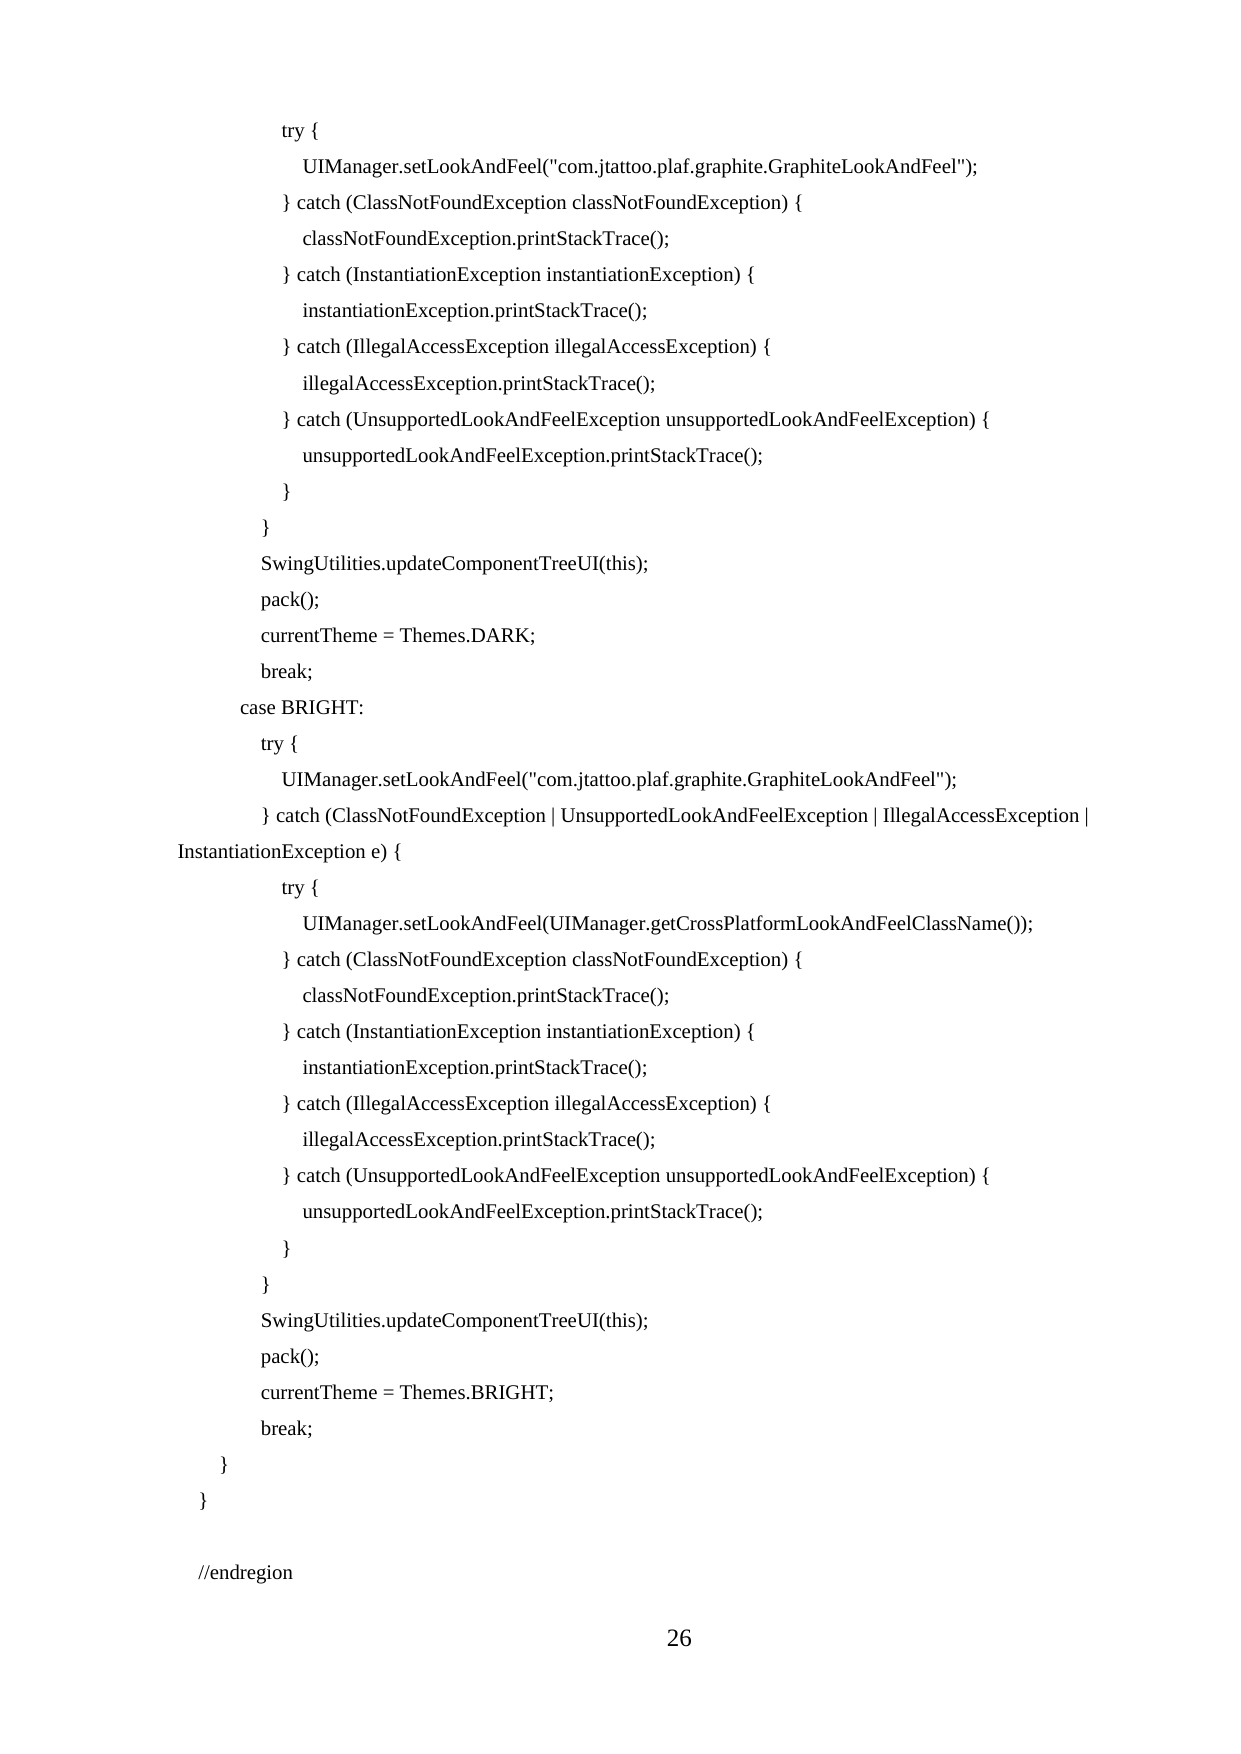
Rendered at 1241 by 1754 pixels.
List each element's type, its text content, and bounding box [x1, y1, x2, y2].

text } catch (InstantiationException instantiationException) { [177, 1019, 1181, 1043]
text SwingUtilities.updateComponentTreeUI(this); [177, 1307, 1181, 1332]
text UIManager.setLookAndFeel("com.jtattoo.plaf.graphite.GraphiteLookAndFeel"); [177, 154, 1181, 178]
text illegalAccessException.printStackTrace(); [177, 370, 1181, 394]
text case BRIGHT: [177, 695, 1181, 719]
text } catch (IllegalAccessException illegalAccessException) { [177, 334, 1181, 358]
text pack(); [177, 587, 1181, 611]
text instantiationException.printStackTrace(); [177, 298, 1181, 322]
text } [177, 514, 1181, 539]
text break; [177, 1416, 1181, 1440]
text break; [177, 659, 1181, 683]
text } catch (UnsupportedLookAndFeelException unsupportedLookAndFeelException) { [177, 406, 1181, 431]
text } [177, 1452, 1181, 1476]
text currentTheme = Themes.BRIGHT; [177, 1379, 1181, 1404]
text } catch (InstantiationException instantiationException) { [177, 262, 1181, 286]
text } catch (ClassNotFoundException classNotFoundException) { [177, 947, 1181, 971]
text UIManager.setLookAndFeel(UIManager.getCrossPlatformLookAndFeelClassName()); [177, 911, 1181, 935]
text } [177, 478, 1181, 503]
text classNotFoundException.printStackTrace(); [177, 983, 1181, 1007]
text classNotFoundException.printStackTrace(); [177, 226, 1181, 250]
text //endregion [177, 1560, 1181, 1584]
text } [177, 1271, 1181, 1296]
text } [177, 1488, 1181, 1512]
text pack(); [177, 1343, 1181, 1368]
text illegalAccessException.printStackTrace(); [177, 1127, 1181, 1151]
text } catch (ClassNotFoundException classNotFoundException) { [177, 190, 1181, 214]
text try { [177, 118, 1181, 142]
text instantiationException.printStackTrace(); [177, 1055, 1181, 1079]
text try { [177, 731, 1181, 755]
text } catch (IllegalAccessException illegalAccessException) { [177, 1091, 1181, 1115]
text currentTheme = Themes.DARK; [177, 623, 1181, 647]
text try { [177, 875, 1181, 899]
text unsupportedLookAndFeelException.printStackTrace(); [177, 1199, 1181, 1223]
text } catch (ClassNotFoundException | UnsupportedLookAndFeelException | IllegalAccessException | InstantiationException e) { [177, 803, 1181, 863]
text } catch (UnsupportedLookAndFeelException unsupportedLookAndFeelException) { [177, 1163, 1181, 1187]
text UIManager.setLookAndFeel("com.jtattoo.plaf.graphite.GraphiteLookAndFeel"); [177, 767, 1181, 791]
text unsupportedLookAndFeelException.printStackTrace(); [177, 442, 1181, 467]
text SwingUtilities.updateComponentTreeUI(this); [177, 551, 1181, 575]
text } [177, 1235, 1181, 1259]
